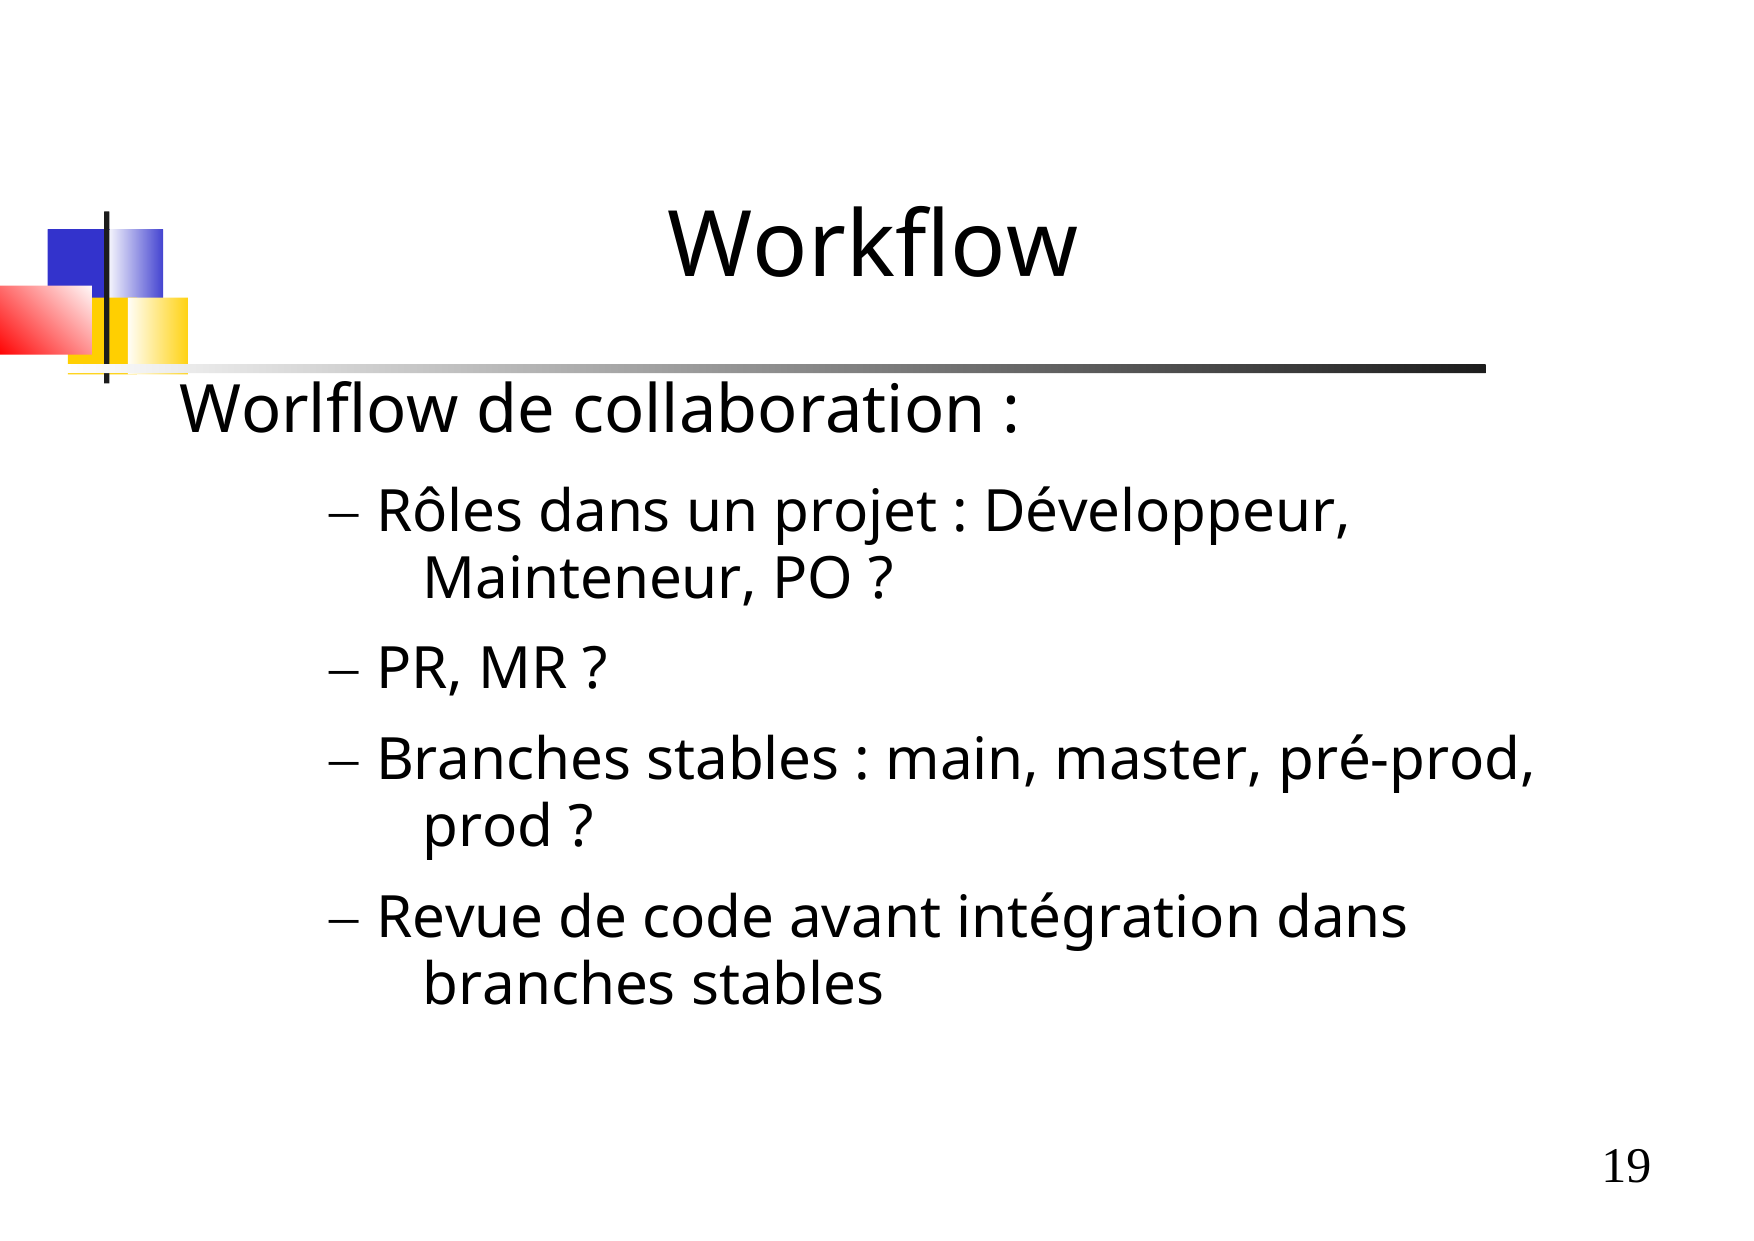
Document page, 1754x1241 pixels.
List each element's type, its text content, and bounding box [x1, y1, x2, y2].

list Worlflow de collaboration : Rôles dans un projet : Développeur, Mainteneur, PO ? PR, MR ? Branches stables : main, master, pré-prod, prod ? Revue de code avant intégration dans branches stables [179, 371, 1567, 1091]
title Workflow [179, 139, 1567, 351]
